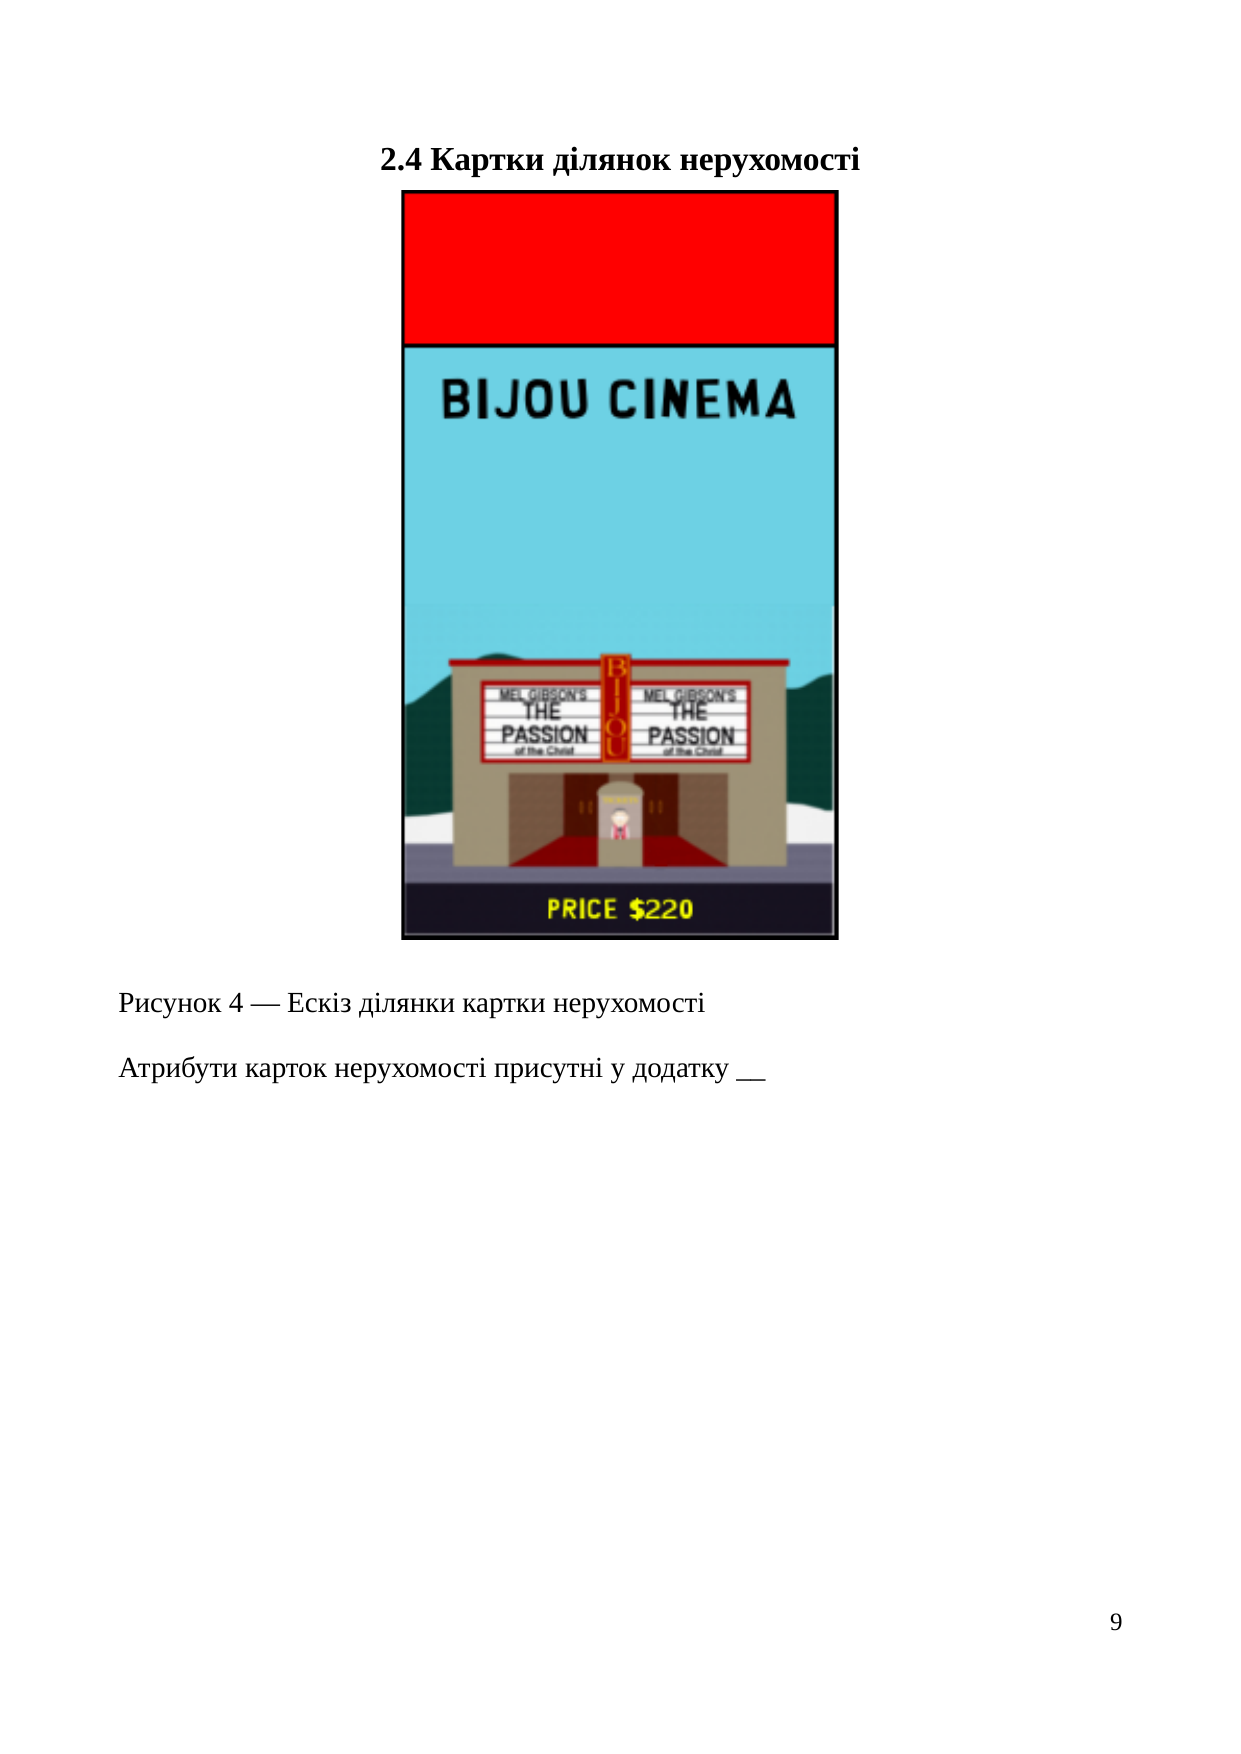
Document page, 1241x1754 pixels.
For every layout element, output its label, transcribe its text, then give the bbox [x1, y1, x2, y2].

text Рисунок 4 — Ескіз ділянки картки нерухомості [118, 985, 1122, 1019]
picture [401, 190, 839, 940]
subtitle 2.4 Картки ділянок нерухомості [118, 139, 1122, 178]
text Атрибути карток нерухомості присутні у додатку __ [118, 1050, 1122, 1083]
